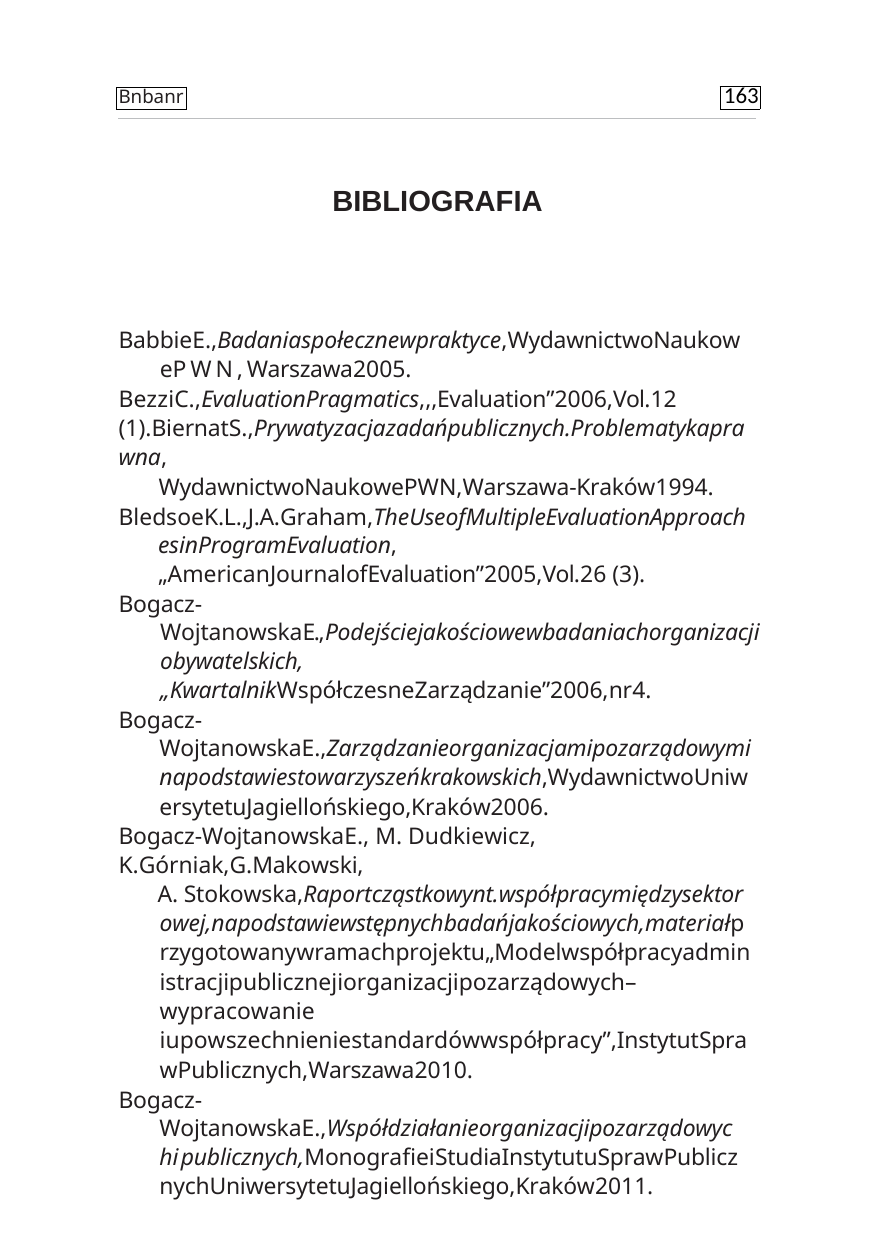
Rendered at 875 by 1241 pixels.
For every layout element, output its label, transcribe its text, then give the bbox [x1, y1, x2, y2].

text WydawnictwoNaukowePWN,Warszawa-Kraków1994. [158, 472, 770, 502]
text BezziC.,EvaluationPragmatics,,,Evaluation”2006,Vol.12 (1).BiernatS.,Prywatyzacjazadańpublicznych.Problematykaprawna, [118, 384, 753, 471]
text Bogacz-WojtanowskaE.,Podejściejakościowewbadaniachorganizacjiobywatelskich,„KwartalnikWspółczesneZarządzanie”2006,nr4. [118, 589, 770, 705]
list Stokowska,Raportcząstkowynt.współpracymiędzysektorowej,napodstawiewstępnychbadańjakościowych,materiałprzygotowanywramachprojektu„Modelwspółpracyadministracjipublicznejiorganizacjipozarządowych–wypracowanie iupowszechnieniestandardówwspółpracy”,InstytutSprawPublicznych,Warszawa2010. [157, 879, 751, 1085]
text Bogacz-WojtanowskaE., M. Dudkiewicz, K.Górniak,G.Makowski, [118, 822, 770, 879]
text Bogacz-WojtanowskaE.,Zarządzanieorganizacjamipozarządowyminapodstawiestowarzyszeńkrakowskich,WydawnictwoUniwersytetuJagiellońskiego,Kraków2006. [118, 705, 753, 822]
text Bogacz-WojtanowskaE.,Współdziałanieorganizacjipozarządowychipublicznych,MonografieiStudiaInstytutuSprawPublicznychUniwersytetuJagiellońskiego,Kraków2011. [118, 1085, 738, 1201]
subtitle BIBLIOGRAFIA [106, 184, 768, 217]
text BabbieE.,Badaniaspołecznewpraktyce,WydawnictwoNaukowePWN,Warszawa2005. [118, 325, 753, 384]
text BledsoeK.L.,J.A.Graham,TheUseofMultipleEvaluationApproachesinProgramEvaluation,„AmericanJournalofEvaluation”2005,Vol.26 (3). [118, 502, 753, 589]
